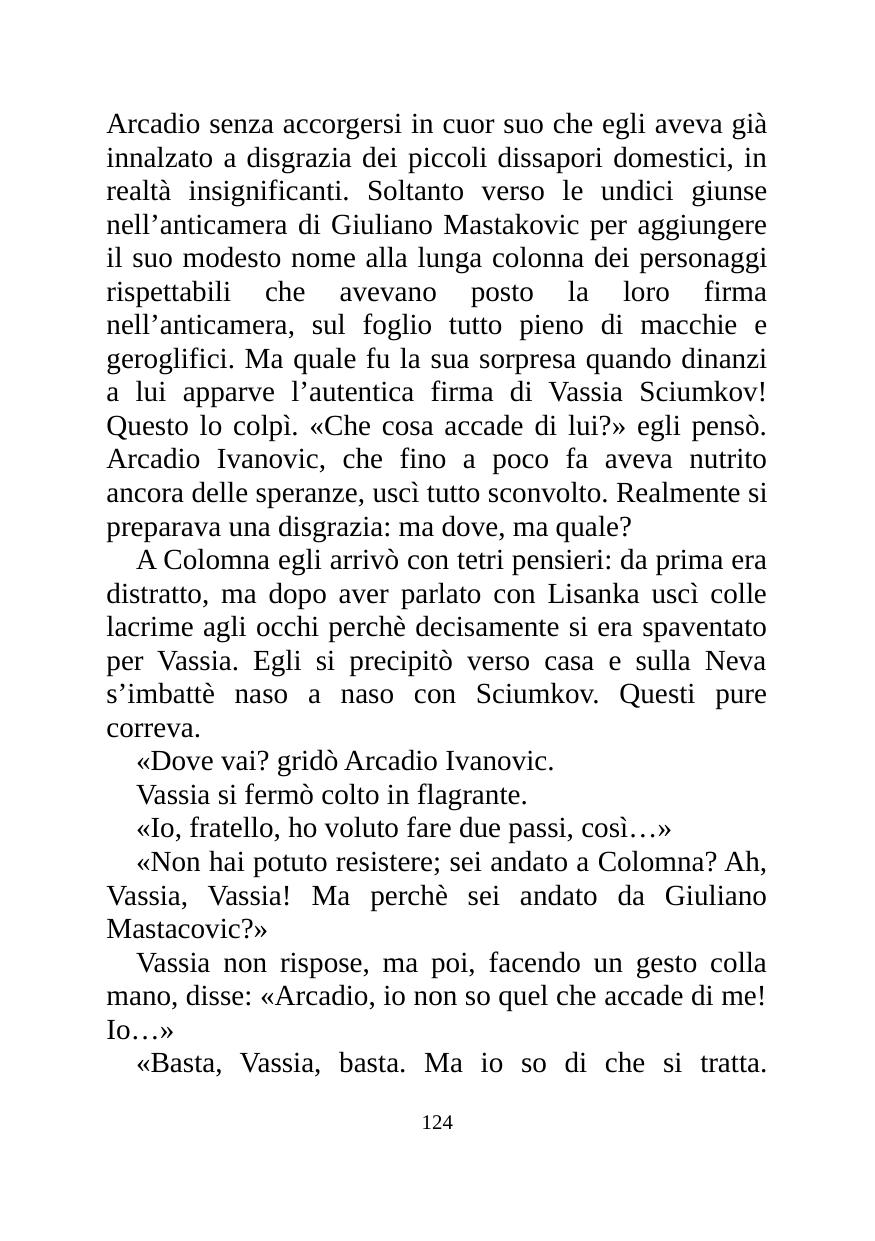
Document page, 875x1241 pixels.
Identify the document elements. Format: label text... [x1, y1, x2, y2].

text «Non hai potuto resistere; sei andato a Colomna? Ah, Vassia, Vassia! Ma perchè sei andato da Giuliano Mastacovic?» [106, 844, 768, 945]
text Arcadio senza accorgersi in cuor suo che egli aveva già innalzato a disgrazia dei piccoli dissapori domestici, in realtà insignificanti. Soltanto verso le undici giunse nell’anticamera di Giuliano Mastakovic per aggiungere il suo modesto nome alla lunga colonna dei personaggi rispettabili che avevano posto la loro firma nell’anticamera, sul foglio tutto pieno di macchie e geroglifici. Ma quale fu la sua sorpresa quando dinanzi a lui apparve l’autentica firma di Vassia Sciumkov! Questo lo colpì. «Che cosa accade di lui?» egli pensò. Arcadio Ivanovic, che fino a poco fa aveva nutrito ancora delle speranze, uscì tutto sconvolto. Realmente si preparava una disgrazia: ma dove, ma quale? [106, 106, 768, 542]
text A Colomna egli arrivò con tetri pensieri: da prima era distratto, ma dopo aver parlato con Lisanka uscì colle lacrime agli occhi perchè decisamente si era spaventato per Vassia. Egli si precipitò verso casa e sulla Neva s’imbattè naso a naso con Sciumkov. Questi pure correva. [106, 542, 768, 743]
text Vassia si fermò colto in flagrante. [106, 777, 768, 811]
text «Dove vai? gridò Arcadio Ivanovic. [106, 743, 768, 777]
text Vassia non rispose, ma poi, facendo un gesto colla mano, disse: «Arcadio, io non so quel che accade di me! Io…» [106, 945, 768, 1045]
text «Basta, Vassia, basta. Ma io so di che si tratta. [106, 1045, 768, 1079]
text «Io, fratello, ho voluto fare due passi, così…» [106, 811, 768, 844]
